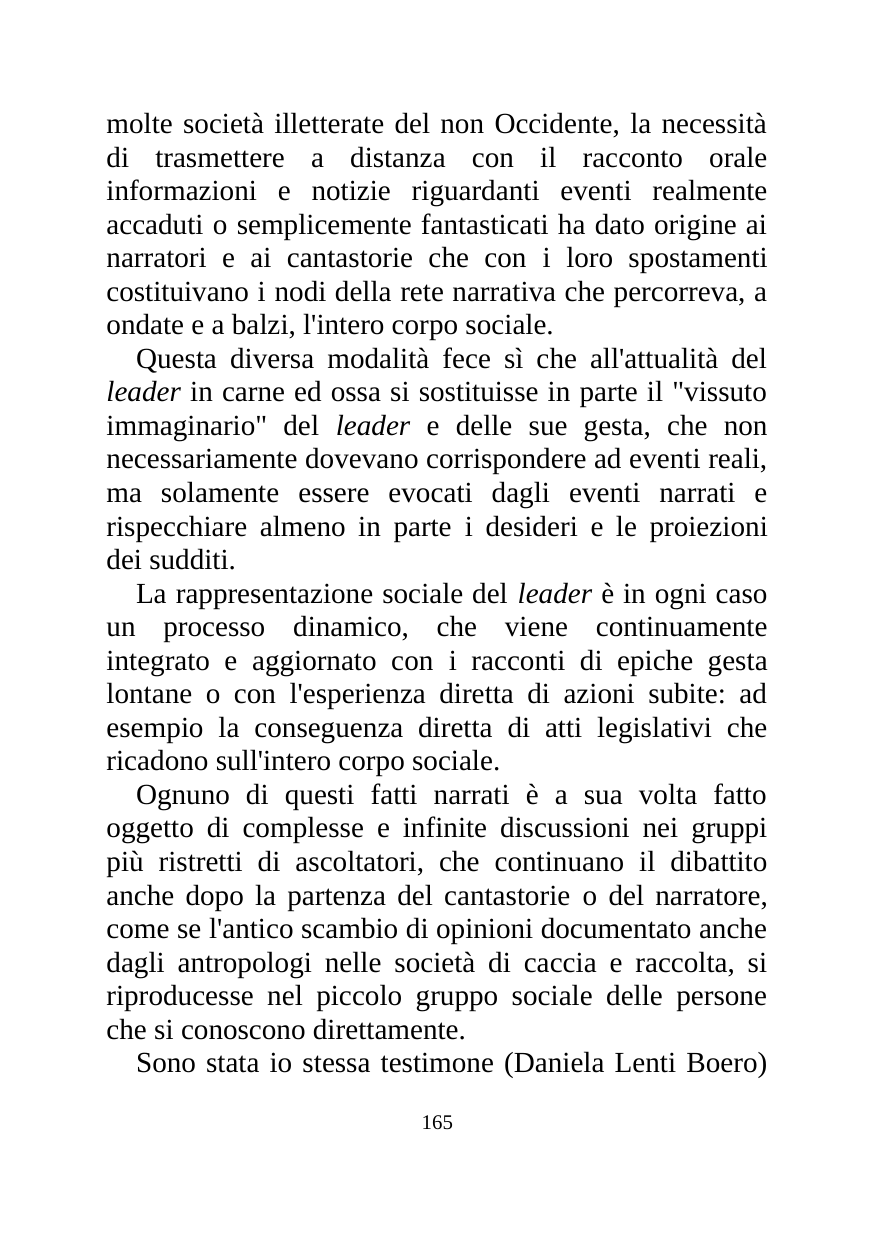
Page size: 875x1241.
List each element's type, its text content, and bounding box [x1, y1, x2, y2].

text Sono stata io stessa testimone (Daniela Lenti Boero) [106, 1045, 768, 1079]
text Questa diversa modalità fece sì che all'attualità del leader in carne ed ossa si sostituisse in parte il "vissuto immaginario" del leader e delle sue gesta, che non necessariamente dovevano corrispondere ad eventi reali, ma solamente essere evocati dagli eventi narrati e rispecchiare almeno in parte i desideri e le proiezioni dei sudditi. [106, 341, 768, 576]
text Ognuno di questi fatti narrati è a sua volta fatto oggetto di complesse e infinite discussioni nei gruppi più ristretti di ascoltatori, che continuano il dibattito anche dopo la partenza del cantastorie o del narratore, come se l'antico scambio di opinioni documentato anche dagli antropologi nelle società di caccia e raccolta, si riproducesse nel piccolo gruppo sociale delle persone che si conoscono direttamente. [106, 777, 768, 1045]
text molte società illetterate del non Occidente, la necessità di trasmettere a distanza con il racconto orale informazioni e notizie riguardanti eventi realmente accaduti o semplicemente fantasticati ha dato origine ai narratori e ai cantastorie che con i loro spostamenti costituivano i nodi della rete narrativa che percorreva, a ondate e a balzi, l'intero corpo sociale. [106, 106, 768, 341]
text La rappresentazione sociale del leader è in ogni caso un processo dinamico, che viene continuamente integrato e aggiornato con i racconti di epiche gesta lontane o con l'esperienza diretta di azioni subite: ad esempio la conseguenza diretta di atti legislativi che ricadono sull'intero corpo sociale. [106, 576, 768, 777]
